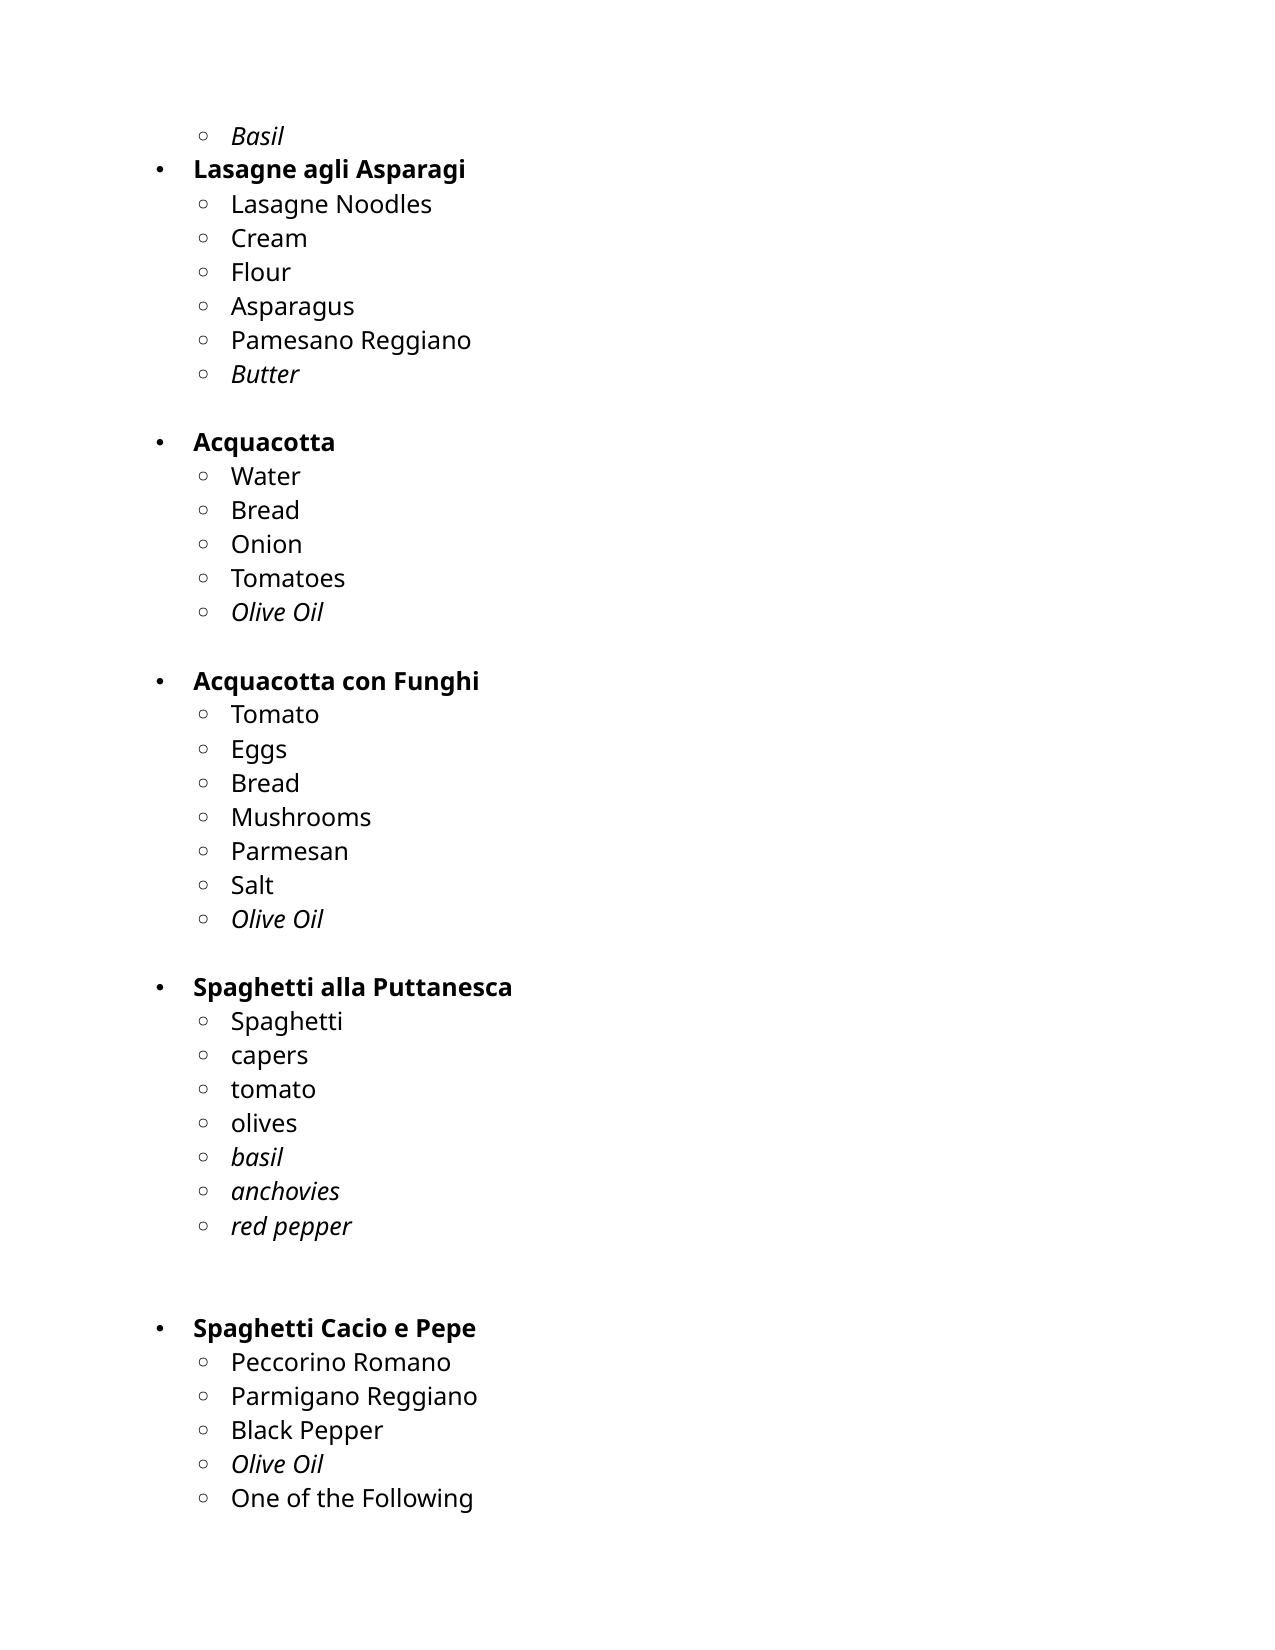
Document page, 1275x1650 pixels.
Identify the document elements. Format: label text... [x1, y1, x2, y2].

list capers [193, 1038, 1157, 1072]
list red pepper [193, 1208, 1157, 1242]
list Acquacotta [156, 425, 1157, 459]
list Flour [193, 254, 1157, 288]
list basil [193, 1140, 1157, 1174]
list Lasagne Noodles [193, 186, 1157, 220]
list Water [193, 459, 1157, 493]
list Peccorino Romano [193, 1344, 1157, 1378]
list Spaghetti Cacio e Pepe [156, 1310, 1157, 1344]
list anchovies [193, 1174, 1157, 1208]
list Acquacotta con Funghi [156, 663, 1157, 697]
list Cream [193, 220, 1157, 254]
list Lasagne agli Asparagi [156, 152, 1157, 186]
list Asparagus [193, 288, 1157, 322]
list Black Pepper [193, 1412, 1157, 1447]
list Tomato [193, 697, 1157, 731]
list Butter [193, 357, 1157, 391]
list Bread [193, 765, 1157, 799]
list Eggs [193, 731, 1157, 765]
list Parmesan [193, 833, 1157, 867]
list Salt [193, 867, 1157, 902]
list Parmigano Reggiano [193, 1378, 1157, 1412]
list Olive Oil [193, 595, 1157, 629]
list olives [193, 1106, 1157, 1140]
list Mushrooms [193, 799, 1157, 833]
list Onion [193, 527, 1157, 561]
list One of the Following [193, 1481, 1157, 1515]
list Bread [193, 493, 1157, 527]
list Tomatoes [193, 561, 1157, 595]
list Olive Oil [193, 902, 1157, 936]
list Olive Oil [193, 1447, 1157, 1481]
list Pamesano Reggiano [193, 322, 1157, 357]
list tomato [193, 1072, 1157, 1106]
list Spaghetti alla Puttanesca [156, 970, 1157, 1004]
list Basil [193, 118, 1157, 152]
list Spaghetti [193, 1004, 1157, 1038]
